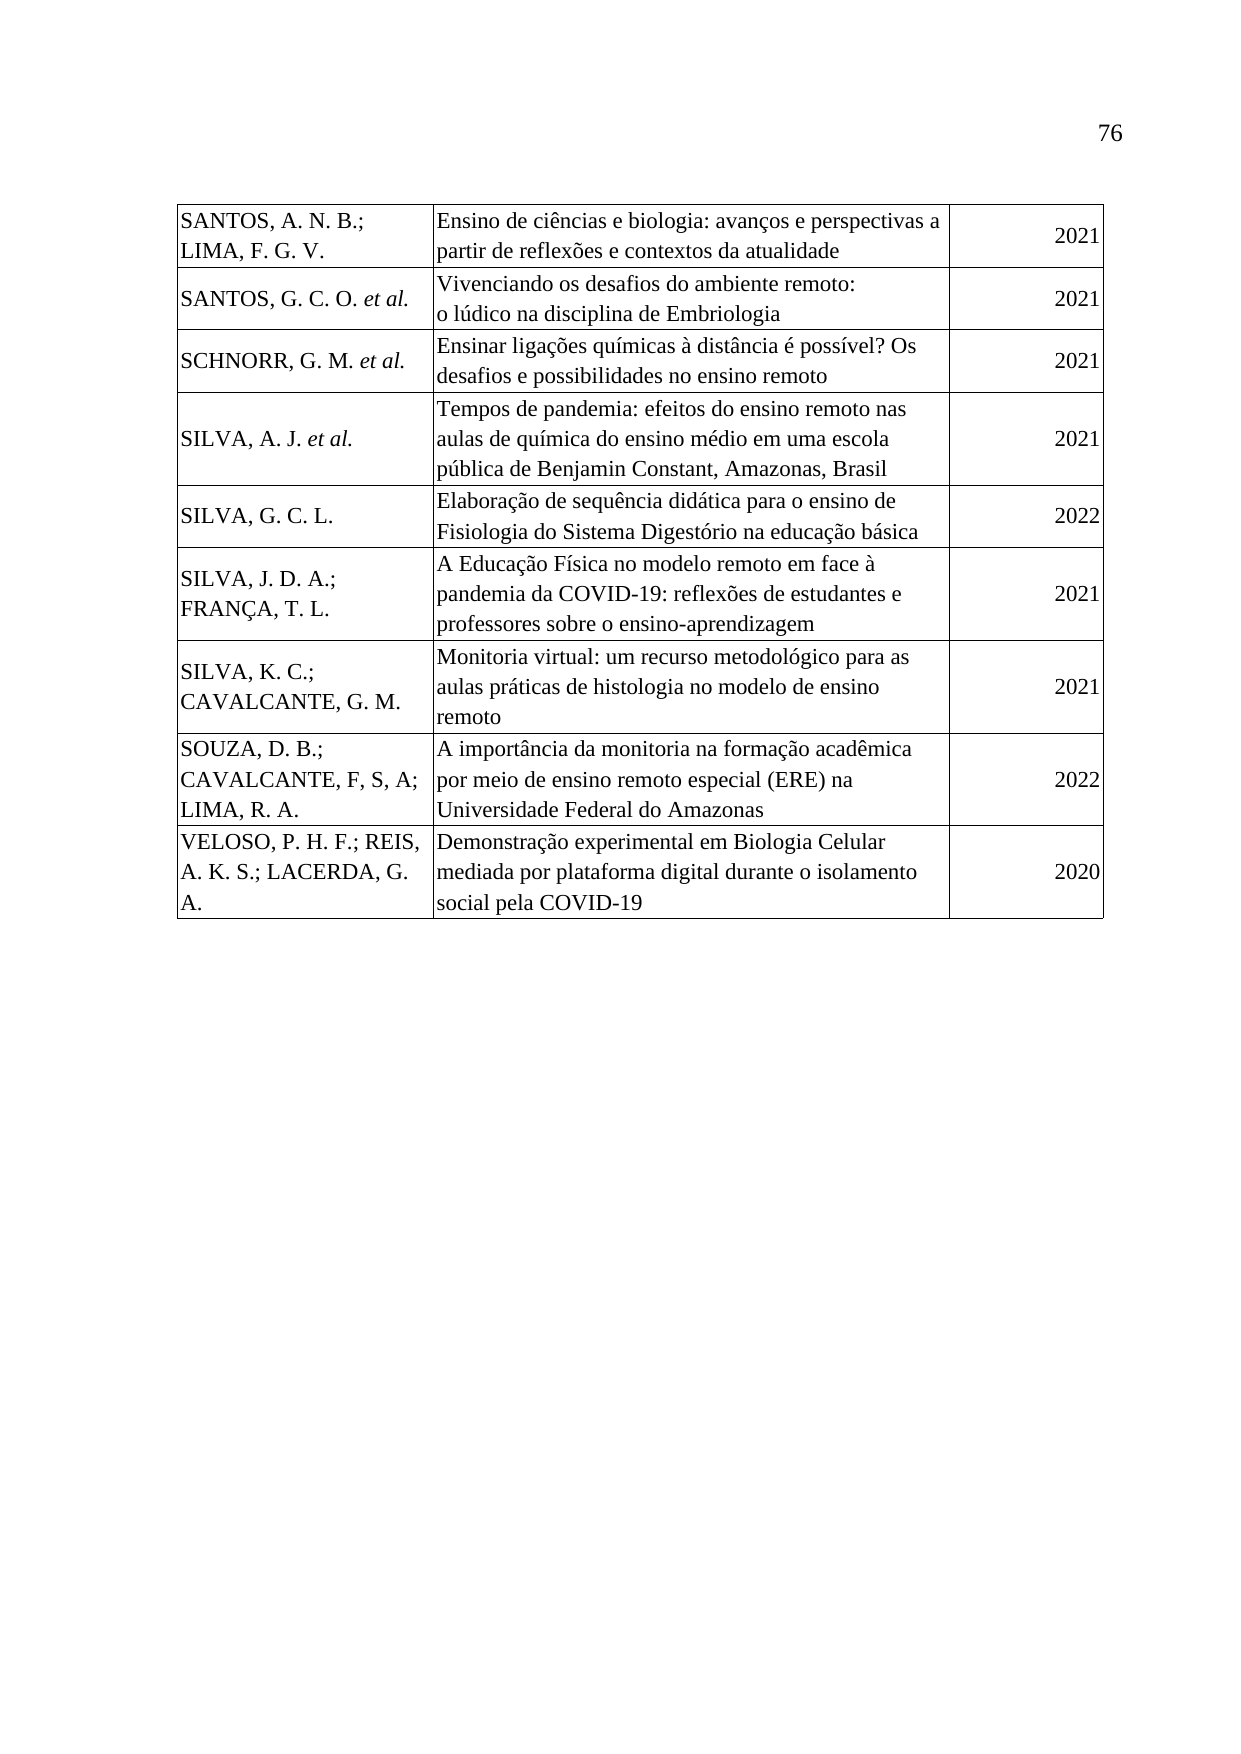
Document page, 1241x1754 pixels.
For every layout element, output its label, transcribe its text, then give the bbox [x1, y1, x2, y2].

table_cell 2020 [950, 826, 1103, 918]
table_cell 2022 [950, 734, 1103, 825]
table_cell A Educação Física no modelo remoto em face à pandemia da COVID-19: reflexões de estudantes e professores sobre o ensino-aprendizagem [434, 548, 949, 640]
table_cell Tempos de pandemia: efeitos do ensino remoto nas aulas de química do ensino médio em uma escola pública de Benjamin Constant, Amazonas, Brasil [434, 393, 949, 484]
table_cell 2021 [950, 641, 1103, 732]
table_cell 2021 [950, 393, 1103, 484]
table_cell Elaboração de sequência didática para o ensino de Fisiologia do Sistema Digestório na educação básica [434, 486, 949, 547]
table_cell SILVA, J. D. A.; FRANÇA, T. L. [178, 548, 433, 640]
table_cell Ensinar ligações químicas à distância é possível? Os desafios e possibilidades no ensino remoto [434, 330, 949, 392]
table_cell SANTOS, G. C. O. et al. [178, 268, 433, 329]
table_cell SILVA, G. C. L. [178, 486, 433, 547]
table_cell Demonstração experimental em Biologia Celular mediada por plataforma digital durante o isolamento social pela COVID-19 [434, 826, 949, 918]
table_cell SANTOS, A. N. B.; LIMA, F. G. V. [178, 205, 433, 267]
table_cell SILVA, A. J. et al. [178, 393, 433, 484]
table_cell 2021 [950, 268, 1103, 329]
table_cell SILVA, K. C.; CAVALCANTE, G. M. [178, 641, 433, 732]
table_cell VELOSO, P. H. F.; REIS, A. K. S.; LACERDA, G. A. [178, 826, 433, 918]
table_cell SCHNORR, G. M. et al. [178, 330, 433, 392]
table_cell Vivenciando os desafios do ambiente remoto: o lúdico na disciplina de Embriologia [434, 268, 949, 329]
table_cell 2021 [950, 330, 1103, 392]
table_cell Ensino de ciências e biologia: avanços e perspectivas a partir de reflexões e contextos da atualidade [434, 205, 949, 267]
table_cell SOUZA, D. B.; CAVALCANTE, F, S, A; LIMA, R. A. [178, 734, 433, 825]
table_cell Monitoria virtual: um recurso metodológico para as aulas práticas de histologia no modelo de ensino remoto [434, 641, 949, 732]
table_cell A importância da monitoria na formação acadêmica por meio de ensino remoto especial (ERE) na Universidade Federal do Amazonas [434, 734, 949, 825]
table_cell 2021 [950, 548, 1103, 640]
table_cell 2021 [950, 205, 1103, 267]
table_cell 2022 [950, 486, 1103, 547]
